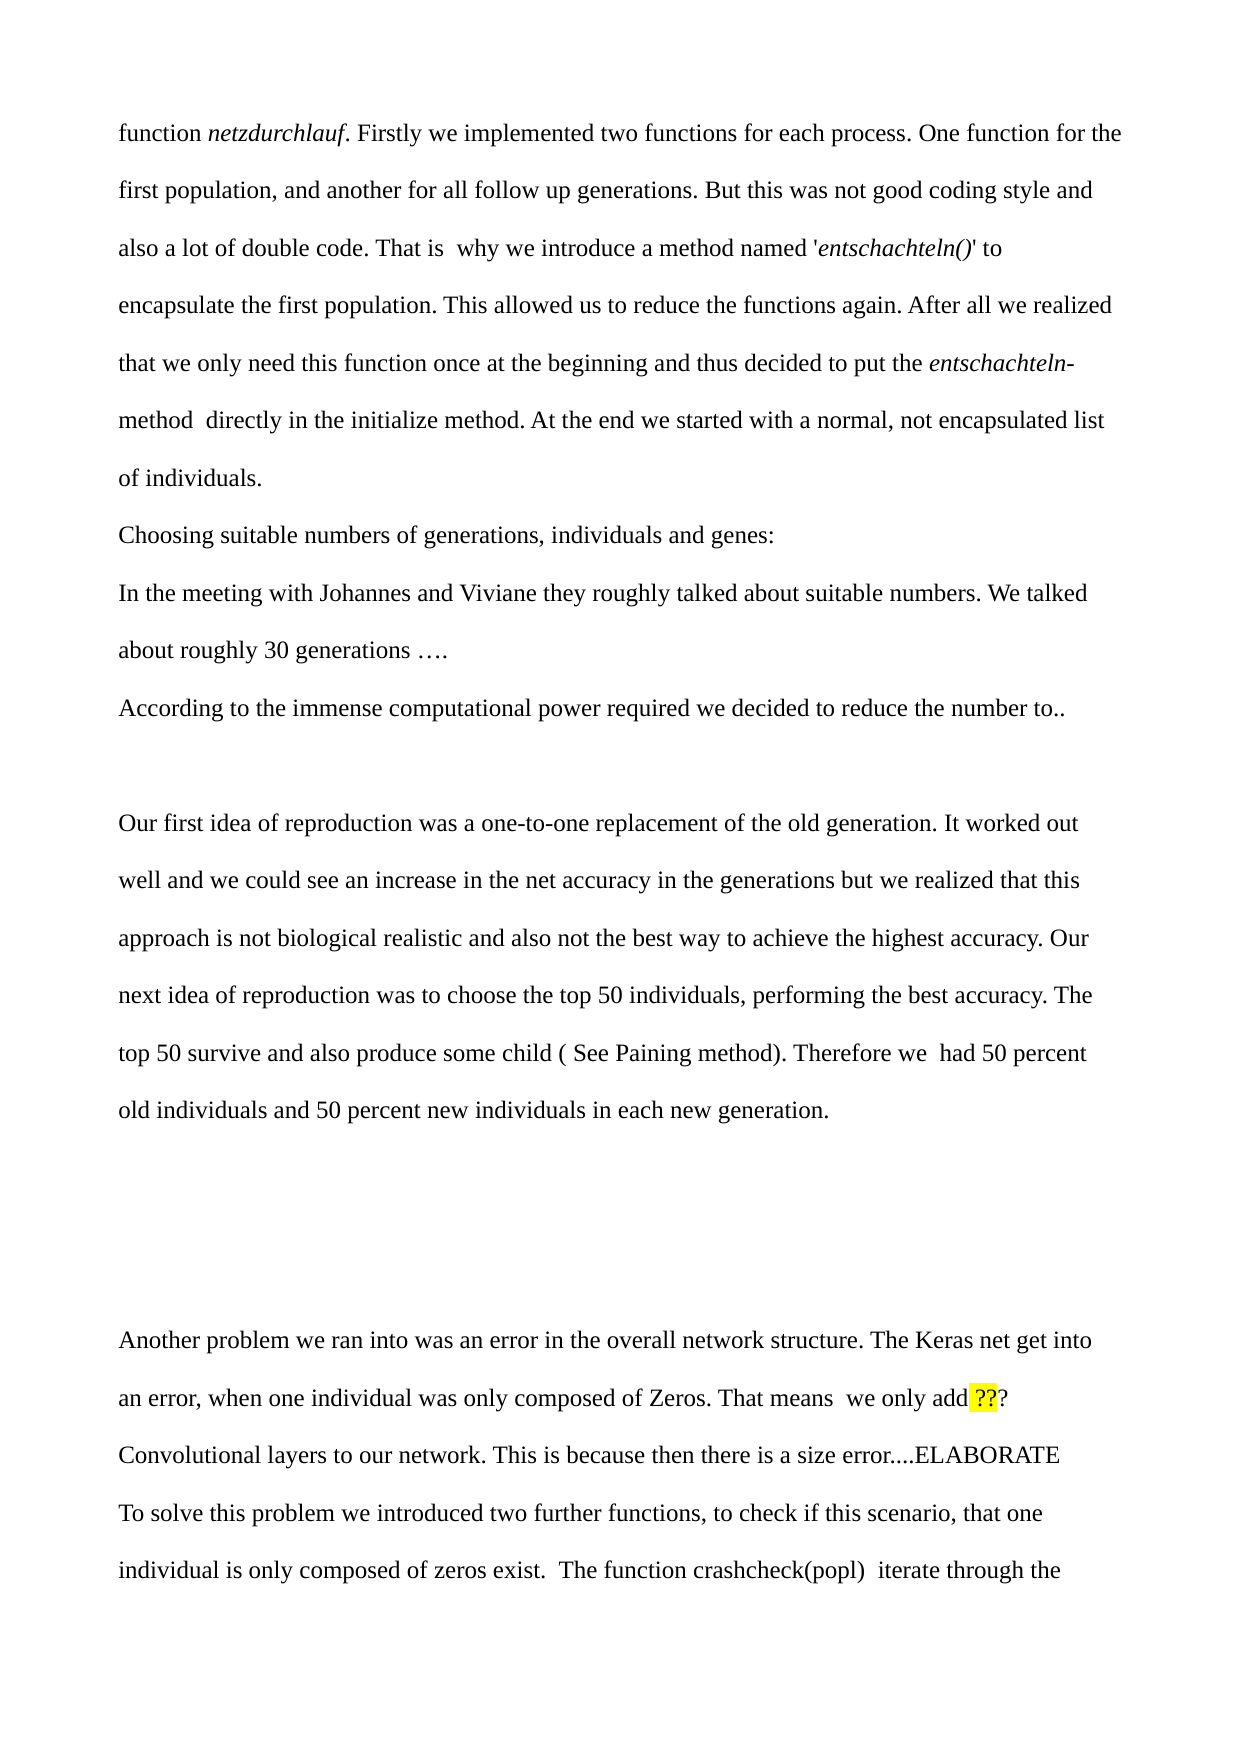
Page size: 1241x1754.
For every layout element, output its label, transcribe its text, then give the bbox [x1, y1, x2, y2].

text To solve this problem we introduced two further functions, to check if this scenario, that one individual is only composed of zeros exist. The function crashcheck(popl) iterate through the [118, 1498, 1122, 1584]
text According to the immense computational power required we decided to reduce the number to.. [118, 693, 1122, 722]
text function netzdurchlauf. Firstly we implemented two functions for each process. One function for the first population, and another for all follow up generations. But this was not good coding style and also a lot of double code. That is why we introduce a method named 'entschachteln()' to encapsulate the first population. This allowed us to reduce the functions again. After all we realized that we only need this function once at the beginning and thus decided to put the entschachteln-method directly in the initialize method. At the end we started with a normal, not encapsulated list of individuals. [118, 118, 1122, 492]
text Our first idea of reproduction was a one-to-one replacement of the old generation. It worked out well and we could see an increase in the net accuracy in the generations but we realized that this approach is not biological realistic and also not the best way to achieve the highest accuracy. Our next idea of reproduction was to choose the top 50 individuals, performing the best accuracy. The top 50 survive and also produce some child ( See Paining method). Therefore we had 50 percent old individuals and 50 percent new individuals in each new generation. [118, 808, 1122, 1124]
text In the meeting with Johannes and Viviane they roughly talked about suitable numbers. We talked about roughly 30 generations …. [118, 578, 1122, 664]
text Choosing suitable numbers of generations, individuals and genes: [118, 521, 1122, 549]
text Another problem we ran into was an error in the overall network structure. The Keras net get into an error, when one individual was only composed of Zeros. That means we only add ??? Convolutional layers to our network. This is because then there is a size error....ELABORATE [118, 1326, 1122, 1469]
